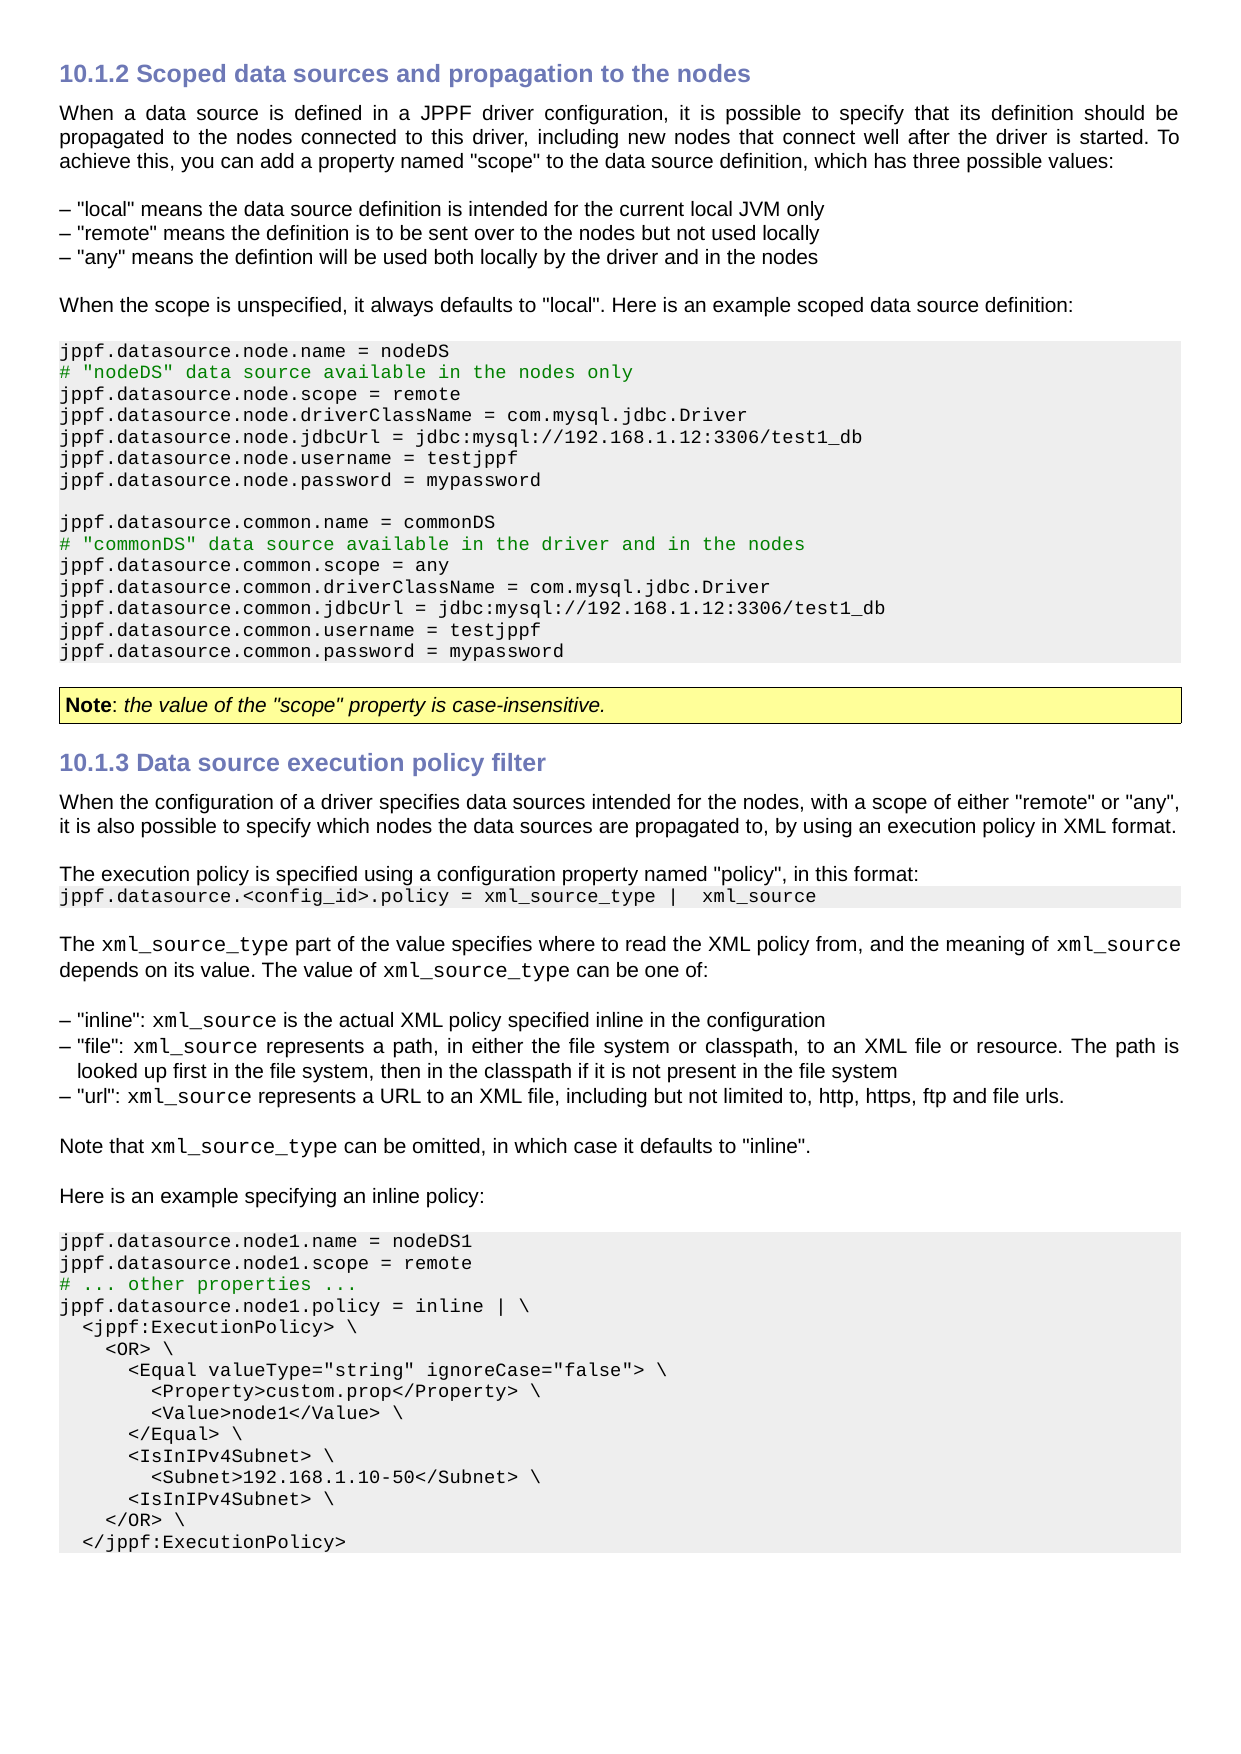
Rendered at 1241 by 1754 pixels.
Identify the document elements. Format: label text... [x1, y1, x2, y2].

text <OR> \ [59, 1339, 1181, 1360]
text jppf.datasource.common.password = mypassword [59, 642, 1181, 663]
text <Property>custom.prop</Property> \ [59, 1382, 1181, 1403]
text jppf.datasource.<config_id>.policy = xml_source_type | xml_source [59, 886, 1181, 908]
list "remote" means the definition is to be sent over to the nodes but not used locally [59, 221, 1181, 245]
text When the configuration of a driver specifies data sources intended for the nodes, with a scope of either "remote" or "any", it is also possible to specify which nodes the data sources are propagated to, by using an execution policy in XML format. [59, 790, 1181, 838]
text jppf.datasource.node.driverClassName = com.mysql.jdbc.Driver [59, 406, 1181, 427]
text jppf.datasource.node.password = mypassword [59, 470, 1181, 491]
text When the scope is unspecified, it always defaults to "local". Here is an example scoped data source definition: [59, 293, 1181, 317]
text # "nodeDS" data source available in the nodes only [59, 363, 1181, 384]
text jppf.datasource.node.name = nodeDS [59, 341, 1181, 363]
text When a data source is defined in a JPPF driver configuration, it is possible to specify that its definition should be propagated to the nodes connected to this driver, including new nodes that connect well after the driver is started. To achieve this, you can add a property named "scope" to the data source definition, which has three possible values: [59, 101, 1181, 173]
text jppf.datasource.common.driverClassName = com.mysql.jdbc.Driver [59, 577, 1181, 599]
text </jppf:ExecutionPolicy> [59, 1532, 1181, 1553]
text Note that xml_source_type can be omitted, in which case it defaults to "inline". [59, 1133, 1181, 1159]
text <IsInIPv4Subnet> \ [59, 1446, 1181, 1468]
text jppf.datasource.node1.name = nodeDS1 [59, 1232, 1181, 1253]
text Here is an example specifying an inline policy: [59, 1183, 1181, 1208]
text <jppf:ExecutionPolicy> \ [59, 1317, 1181, 1339]
text jppf.datasource.common.username = testjppf [59, 620, 1181, 642]
text jppf.datasource.node.scope = remote [59, 384, 1181, 406]
list "any" means the defintion will be used both locally by the driver and in the nodes [59, 245, 1181, 269]
text </OR> \ [59, 1511, 1181, 1532]
list "inline": xml_source is the actual XML policy specified inline in the configuration [59, 1008, 1181, 1033]
text jppf.datasource.common.scope = any [59, 556, 1181, 577]
text <Subnet>192.168.1.10-50</Subnet> \ [59, 1468, 1181, 1489]
text # "commonDS" data source available in the driver and in the nodes [59, 534, 1181, 556]
text Note: the value of the "scope" property is case-insensitive. [60, 688, 1181, 723]
text jppf.datasource.node1.scope = remote [59, 1253, 1181, 1274]
text jppf.datasource.node.jdbcUrl = jdbc:mysql://192.168.1.12:3306/test1_db [59, 427, 1181, 448]
text jppf.datasource.node1.policy = inline | \ [59, 1296, 1181, 1317]
text jppf.datasource.node.username = testjppf [59, 448, 1181, 470]
text # ... other properties ... [59, 1274, 1181, 1296]
text <IsInIPv4Subnet> \ [59, 1489, 1181, 1511]
list "url": xml_source represents a URL to an XML file, including but not limited to, http, https, ftp and file urls. [59, 1083, 1181, 1109]
list "file": xml_source represents a path, in either the file system or classpath, to an XML file or resource. The path is looked up first in the file system, then in the classpath if it is not present in the file system [59, 1033, 1181, 1083]
text jppf.datasource.common.name = commonDS [59, 513, 1181, 534]
subtitle Scoped data sources and propagation to the nodes [59, 59, 1181, 88]
text The execution policy is specified using a configuration property named "policy", in this format: [59, 862, 1181, 886]
text <Equal valueType="string" ignoreCase="false"> \ [59, 1360, 1181, 1382]
text </Equal> \ [59, 1425, 1181, 1446]
text jppf.datasource.common.jdbcUrl = jdbc:mysql://192.168.1.12:3306/test1_db [59, 599, 1181, 620]
text The xml_source_type part of the value specifies where to read the XML policy from, and the meaning of xml_source depends on its value. The value of xml_source_type can be one of: [59, 932, 1181, 983]
text <Value>node1</Value> \ [59, 1403, 1181, 1425]
list "local" means the data source definition is intended for the current local JVM only [59, 197, 1181, 221]
subtitle Data source execution policy filter [59, 748, 1181, 777]
